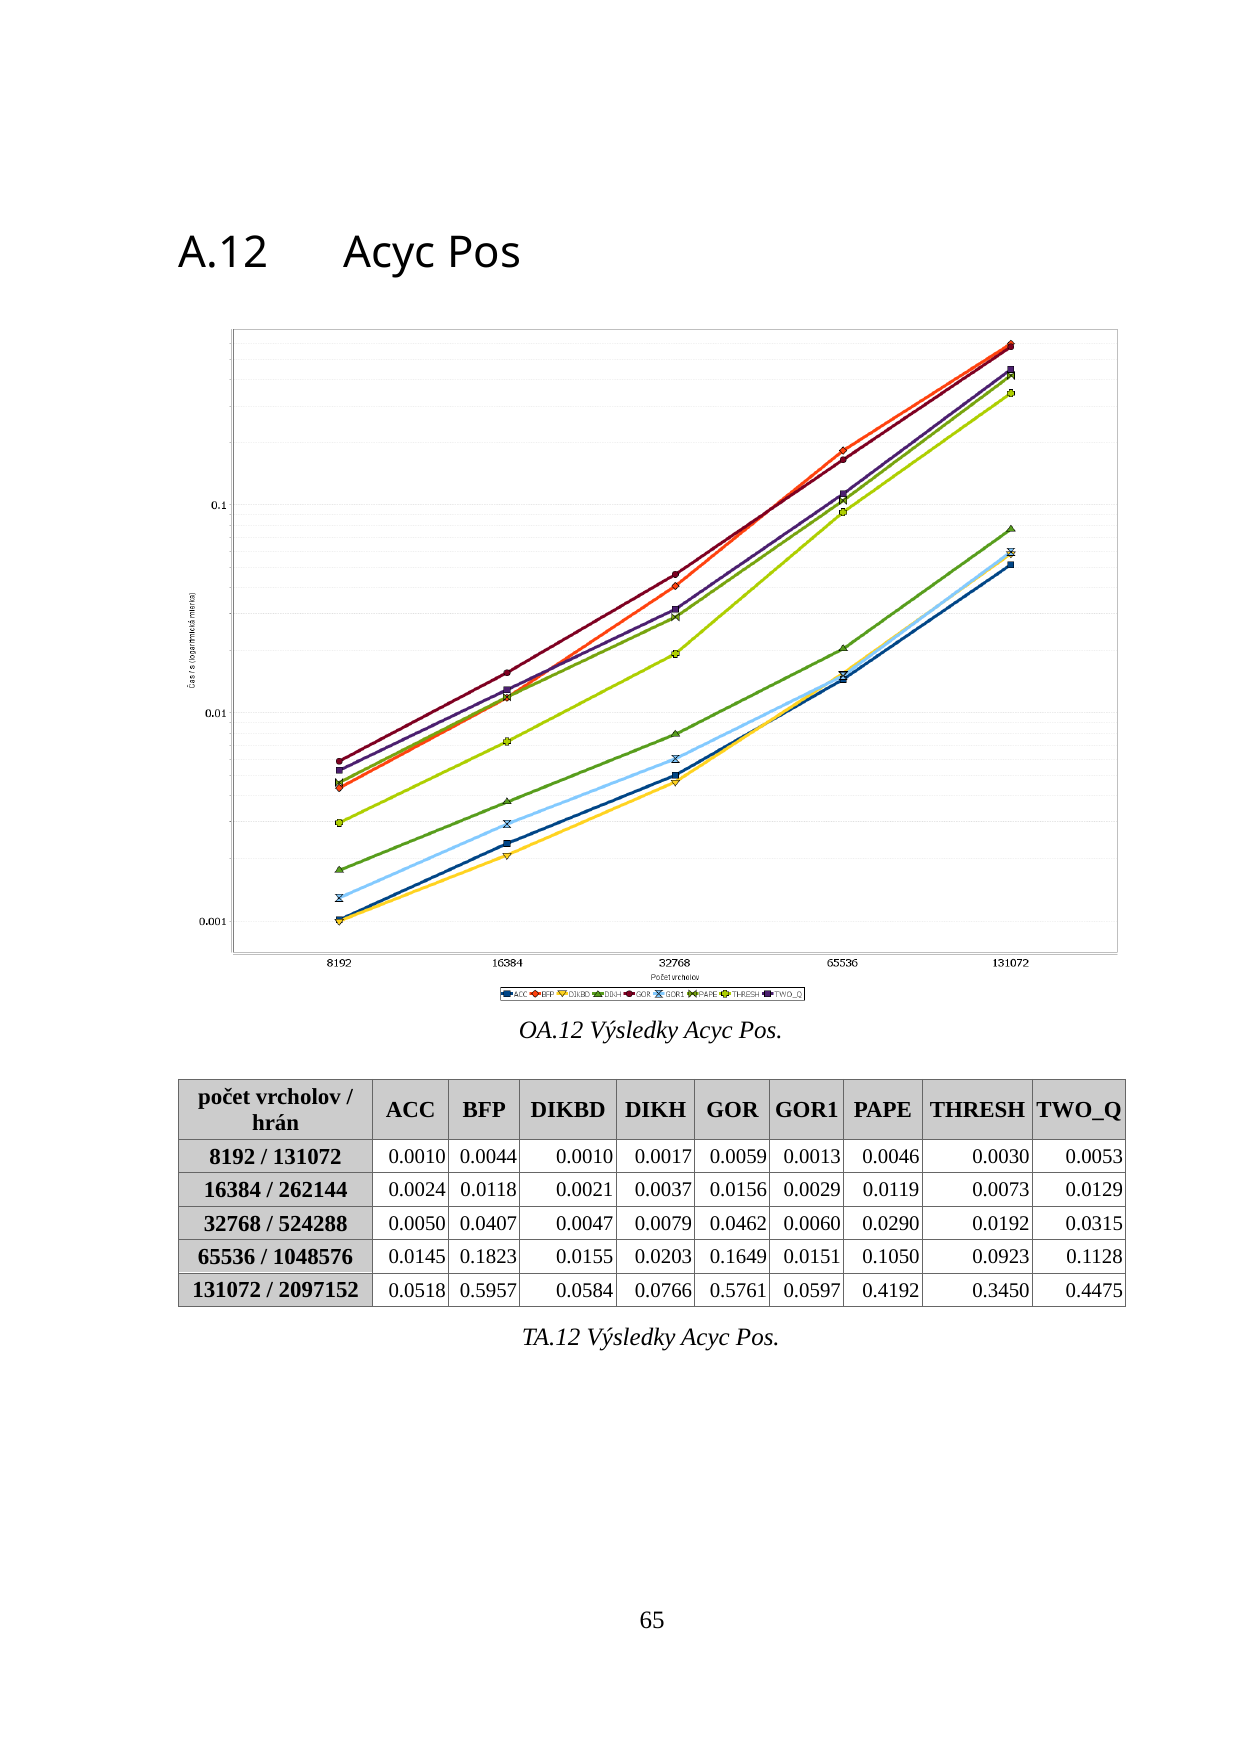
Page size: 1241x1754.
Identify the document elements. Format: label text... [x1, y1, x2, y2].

table_cell 0.4475 [1033, 1274, 1125, 1306]
table_cell 0.0290 [844, 1207, 922, 1239]
table_header DIKH [617, 1080, 694, 1139]
table_header GOR [695, 1080, 769, 1139]
table_cell 0.0044 [449, 1140, 519, 1172]
table_cell 32768 / 524288 [179, 1207, 372, 1239]
table_cell 0.0145 [373, 1240, 448, 1272]
table_cell 0.0050 [373, 1207, 448, 1239]
table_cell 8192 / 131072 [179, 1140, 372, 1172]
table_header počet vrcholov / hrán [179, 1080, 372, 1139]
table_cell 0.0059 [695, 1140, 769, 1172]
table_cell 0.0021 [520, 1173, 616, 1206]
table_cell 0.0010 [373, 1140, 448, 1172]
table_cell 0.0017 [617, 1140, 694, 1172]
table_cell 0.0010 [520, 1140, 616, 1172]
table_cell 131072 / 2097152 [179, 1274, 372, 1306]
table_cell 0.0013 [770, 1140, 843, 1172]
table_cell 0.4192 [844, 1274, 922, 1306]
table_cell 0.1128 [1033, 1240, 1125, 1272]
table_cell 0.0192 [923, 1207, 1032, 1239]
table_cell 0.0030 [923, 1140, 1032, 1172]
table_cell 0.1649 [695, 1240, 769, 1272]
picture [180, 325, 1124, 1001]
table_cell 16384 / 262144 [179, 1173, 372, 1206]
table_cell 65536 / 1048576 [179, 1240, 372, 1272]
table_cell 0.0119 [844, 1173, 922, 1206]
table_cell 0.0079 [617, 1207, 694, 1239]
table_cell 0.0518 [373, 1274, 448, 1306]
table_cell 0.0923 [923, 1240, 1032, 1272]
table_header BFP [449, 1080, 519, 1139]
table_cell 0.0203 [617, 1240, 694, 1272]
table_cell 0.0037 [617, 1173, 694, 1206]
table_cell 0.1050 [844, 1240, 922, 1272]
table_header DIKBD [520, 1080, 616, 1139]
table_cell 0.0584 [520, 1274, 616, 1306]
table_cell 0.0046 [844, 1140, 922, 1172]
table_cell 0.3450 [923, 1274, 1032, 1306]
table_cell 0.0053 [1033, 1140, 1125, 1172]
table_cell 0.0129 [1033, 1173, 1125, 1206]
subtitle Acyc Pos [178, 221, 1125, 280]
table_header ACC [373, 1080, 448, 1139]
table_cell 0.0060 [770, 1207, 843, 1239]
table_cell 0.0156 [695, 1173, 769, 1206]
table_header PAPE [844, 1080, 922, 1139]
table_cell 0.0766 [617, 1274, 694, 1306]
table_header GOR1 [770, 1080, 843, 1139]
table_cell 0.0407 [449, 1207, 519, 1239]
text TA.12 Výsledky Acyc Pos. [178, 1322, 1125, 1351]
table_cell 0.0024 [373, 1173, 448, 1206]
table_cell 0.0151 [770, 1240, 843, 1272]
table_cell 0.0118 [449, 1173, 519, 1206]
table_cell 0.0462 [695, 1207, 769, 1239]
table_cell 0.1823 [449, 1240, 519, 1272]
table_cell 0.0315 [1033, 1207, 1125, 1239]
table_cell 0.0073 [923, 1173, 1032, 1206]
table_cell 0.5957 [449, 1274, 519, 1306]
table_cell 0.0029 [770, 1173, 843, 1206]
table_cell 0.0155 [520, 1240, 616, 1272]
table_header TWO_Q [1033, 1080, 1125, 1139]
table_cell 0.5761 [695, 1274, 769, 1306]
text OA.12 Výsledky Acyc Pos. [178, 295, 1125, 1044]
table_cell 0.0047 [520, 1207, 616, 1239]
table_header THRESH [923, 1080, 1032, 1139]
table_cell 0.0597 [770, 1274, 843, 1306]
